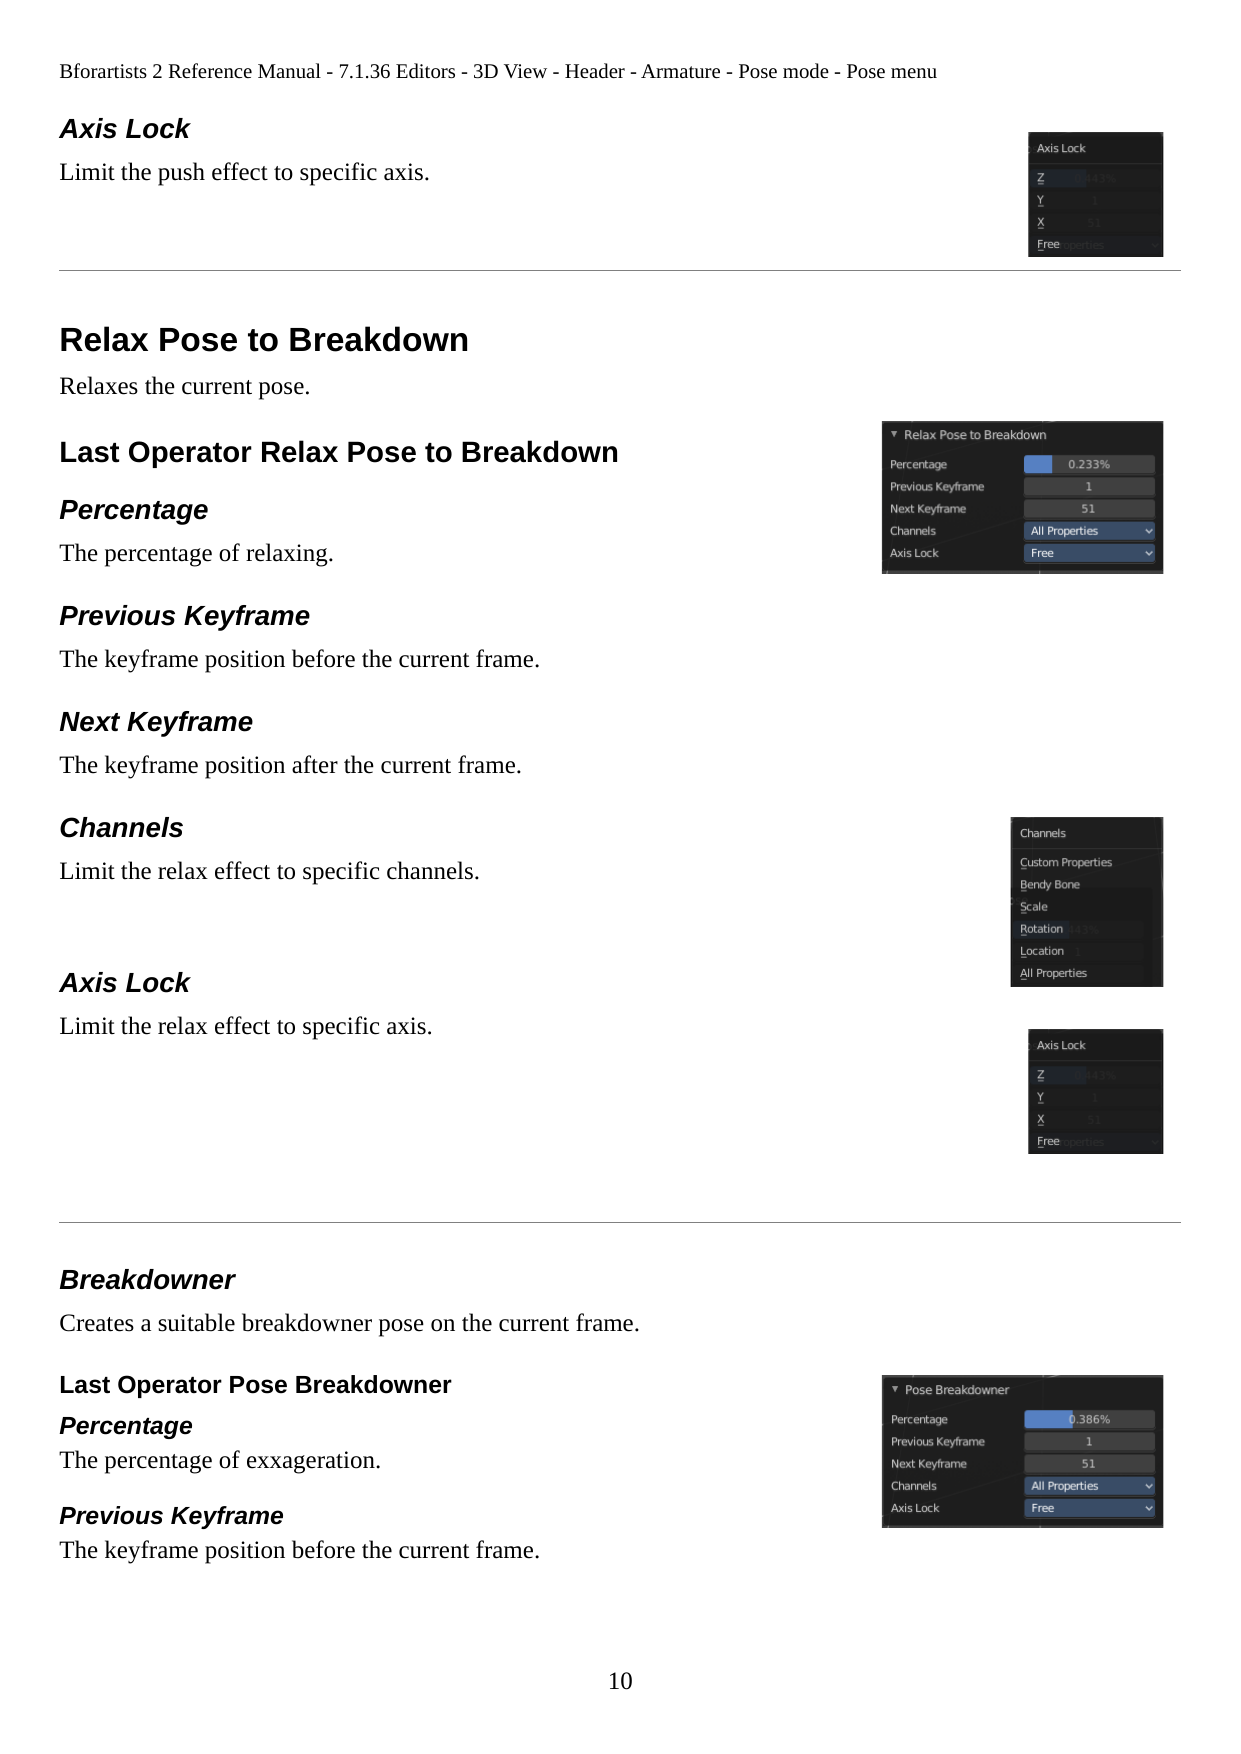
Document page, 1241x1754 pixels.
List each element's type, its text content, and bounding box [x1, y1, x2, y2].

text Limit the relax effect to specific axis. [59, 1011, 1181, 1039]
subtitle [1164, 494, 1181, 526]
picture [1010, 817, 1164, 987]
subtitle Last Operator Relax Pose to Breakdown [59, 435, 881, 469]
text The percentage of relaxing. [59, 538, 881, 567]
text The percentage of exxageration. [59, 1446, 881, 1474]
text Limit the relax effect to specific channels. [59, 856, 1010, 884]
subtitle Axis Lock [59, 966, 1181, 998]
text Creates a suitable breakdowner pose on the current frame. [59, 1308, 1181, 1337]
text The keyframe position after the current frame. [59, 750, 1181, 779]
text Limit the push effect to specific axis. [59, 157, 1028, 186]
subtitle Breakdowner [59, 1264, 1181, 1296]
text The keyframe position before the current frame. [59, 1536, 1181, 1564]
picture [1028, 132, 1164, 257]
picture [881, 421, 1164, 574]
subtitle Channels [59, 811, 1181, 843]
subtitle Axis Lock [59, 113, 1181, 144]
subtitle Percentage [59, 1411, 881, 1439]
subtitle Relax Pose to Breakdown [59, 320, 1181, 359]
picture [1028, 1029, 1164, 1154]
text Relaxes the current pose. [59, 371, 1181, 400]
subtitle Next Keyframe [59, 706, 1181, 737]
subtitle Percentage [59, 494, 881, 526]
subtitle Last Operator Pose Breakdowner [59, 1370, 1181, 1398]
subtitle [1164, 1411, 1181, 1439]
picture [881, 1375, 1164, 1528]
subtitle Previous Keyframe [59, 1501, 1181, 1529]
text The keyframe position before the current frame. [59, 644, 1181, 673]
subtitle Previous Keyframe [59, 599, 1181, 631]
